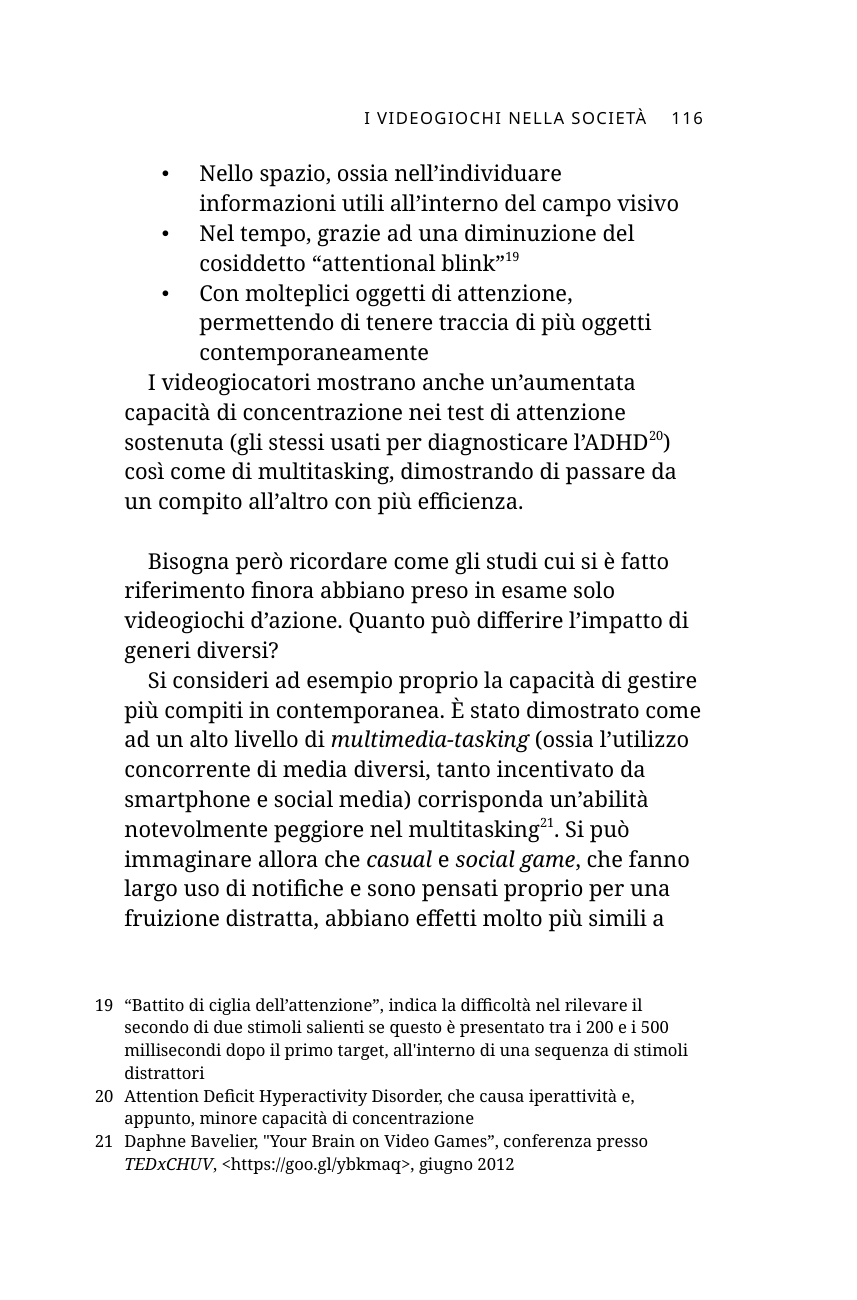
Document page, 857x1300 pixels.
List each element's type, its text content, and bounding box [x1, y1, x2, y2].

list Con molteplici oggetti di attenzione, permettendo di tenere traccia di più oggetti contemporaneamente [162, 278, 703, 367]
text Bisogna però ricordare come gli studi cui si è fatto riferimento finora abbiano preso in esame solo videogiochi d’azione. Quanto può differire l’impatto di generi diversi? [124, 546, 703, 665]
list Nel tempo, grazie ad una diminuzione del cosiddetto “attentional blink” [162, 218, 703, 278]
text Si consideri ad esempio proprio la capacità di gestire più compiti in contemporanea. È stato dimostrato come ad un alto livello di multimedia-tasking (ossia l’utilizzo concorrente di media diversi, tanto incentivato da smartphone e social media) corrisponda un’abilità notevolmente peggiore nel multitasking. Si può immaginare allora che casual e social game, che fanno largo uso di notifiche e sono pensati proprio per una fruizione distratta, abbiano effetti molto più simili a [124, 665, 703, 933]
list Nello spazio, ossia nell’individuare informazioni utili all’interno del campo visivo [162, 158, 703, 218]
text I videogiocatori mostrano anche un’aumentata capacità di concentrazione nei test di attenzione sostenuta (gli stessi usati per diagnosticare l’ADHD) così come di multitasking, dimostrando di passare da un compito all’altro con più efficienza. [124, 367, 703, 516]
text Daphne Bavelier, "Your Brain on Video Games”, conferenza presso TEDxCHUV, <https://goo.gl/ybkmaq>, giugno 2012 [94, 1130, 703, 1175]
list “Battito di ciglia dell’attenzione”, indica la difficoltà nel rilevare il secondo di due stimoli salienti se questo è presentato tra i 200 e i 500 millisecondi dopo il primo target, all'interno di una sequenza di stimoli distrattori [94, 993, 703, 1084]
text Attention Deficit Hyperactivity Disorder, che causa iperattività e, appunto, minore capacità di concentrazione [94, 1084, 703, 1130]
